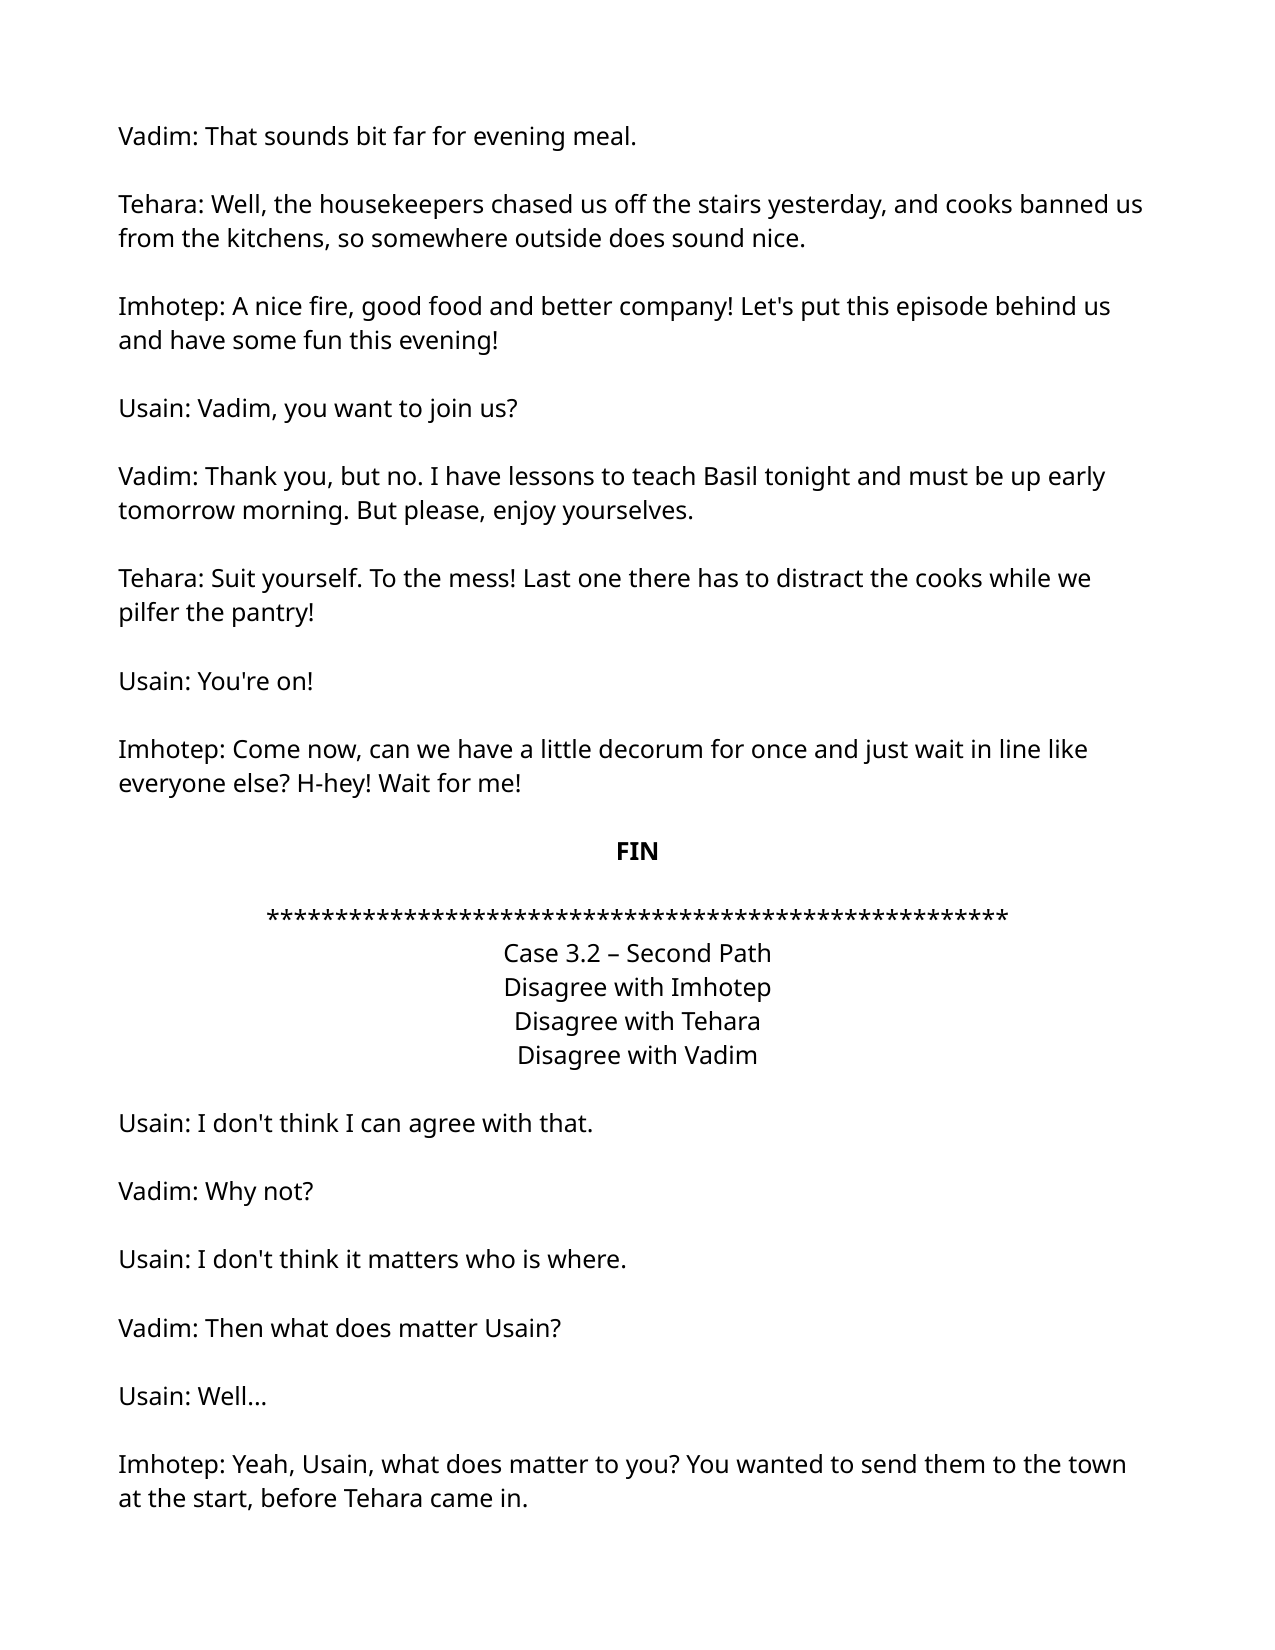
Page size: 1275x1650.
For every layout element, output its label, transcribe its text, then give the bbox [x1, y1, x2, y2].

text Vadim: Thank you, but no. I have lessons to teach Basil tonight and must be up early tomorrow morning. But please, enjoy yourselves. [118, 459, 1157, 527]
text Usain: Vadim, you want to join us? [118, 391, 1157, 425]
text Usain: Well... [118, 1378, 1157, 1412]
text Disagree with Imhotep [118, 970, 1157, 1004]
text Vadim: That sounds bit far for evening meal. [118, 118, 1157, 152]
text Imhotep: Come now, can we have a little decorum for once and just wait in line like everyone else? H-hey! Wait for me! [118, 731, 1157, 799]
text FIN [118, 833, 1157, 867]
text Case 3.2 – Second Path [118, 936, 1157, 970]
text Usain: I don't think it matters who is where. [118, 1242, 1157, 1276]
text Tehara: Suit yourself. To the mess! Last one there has to distract the cooks while we pilfer the pantry! [118, 561, 1157, 629]
text ****************************************************** [118, 902, 1157, 936]
text Tehara: Well, the housekeepers chased us off the stairs yesterday, and cooks banned us from the kitchens, so somewhere outside does sound nice. [118, 186, 1157, 254]
text Usain: You're on! [118, 663, 1157, 697]
text Disagree with Tehara [118, 1004, 1157, 1038]
text Disagree with Vadim [118, 1038, 1157, 1072]
text Vadim: Then what does matter Usain? [118, 1310, 1157, 1344]
text Imhotep: Yeah, Usain, what does matter to you? You wanted to send them to the town at the start, before Tehara came in. [118, 1447, 1157, 1515]
text Usain: I don't think I can agree with that. [118, 1106, 1157, 1140]
text Imhotep: A nice fire, good food and better company! Let's put this episode behind us and have some fun this evening! [118, 288, 1157, 357]
text Vadim: Why not? [118, 1174, 1157, 1208]
